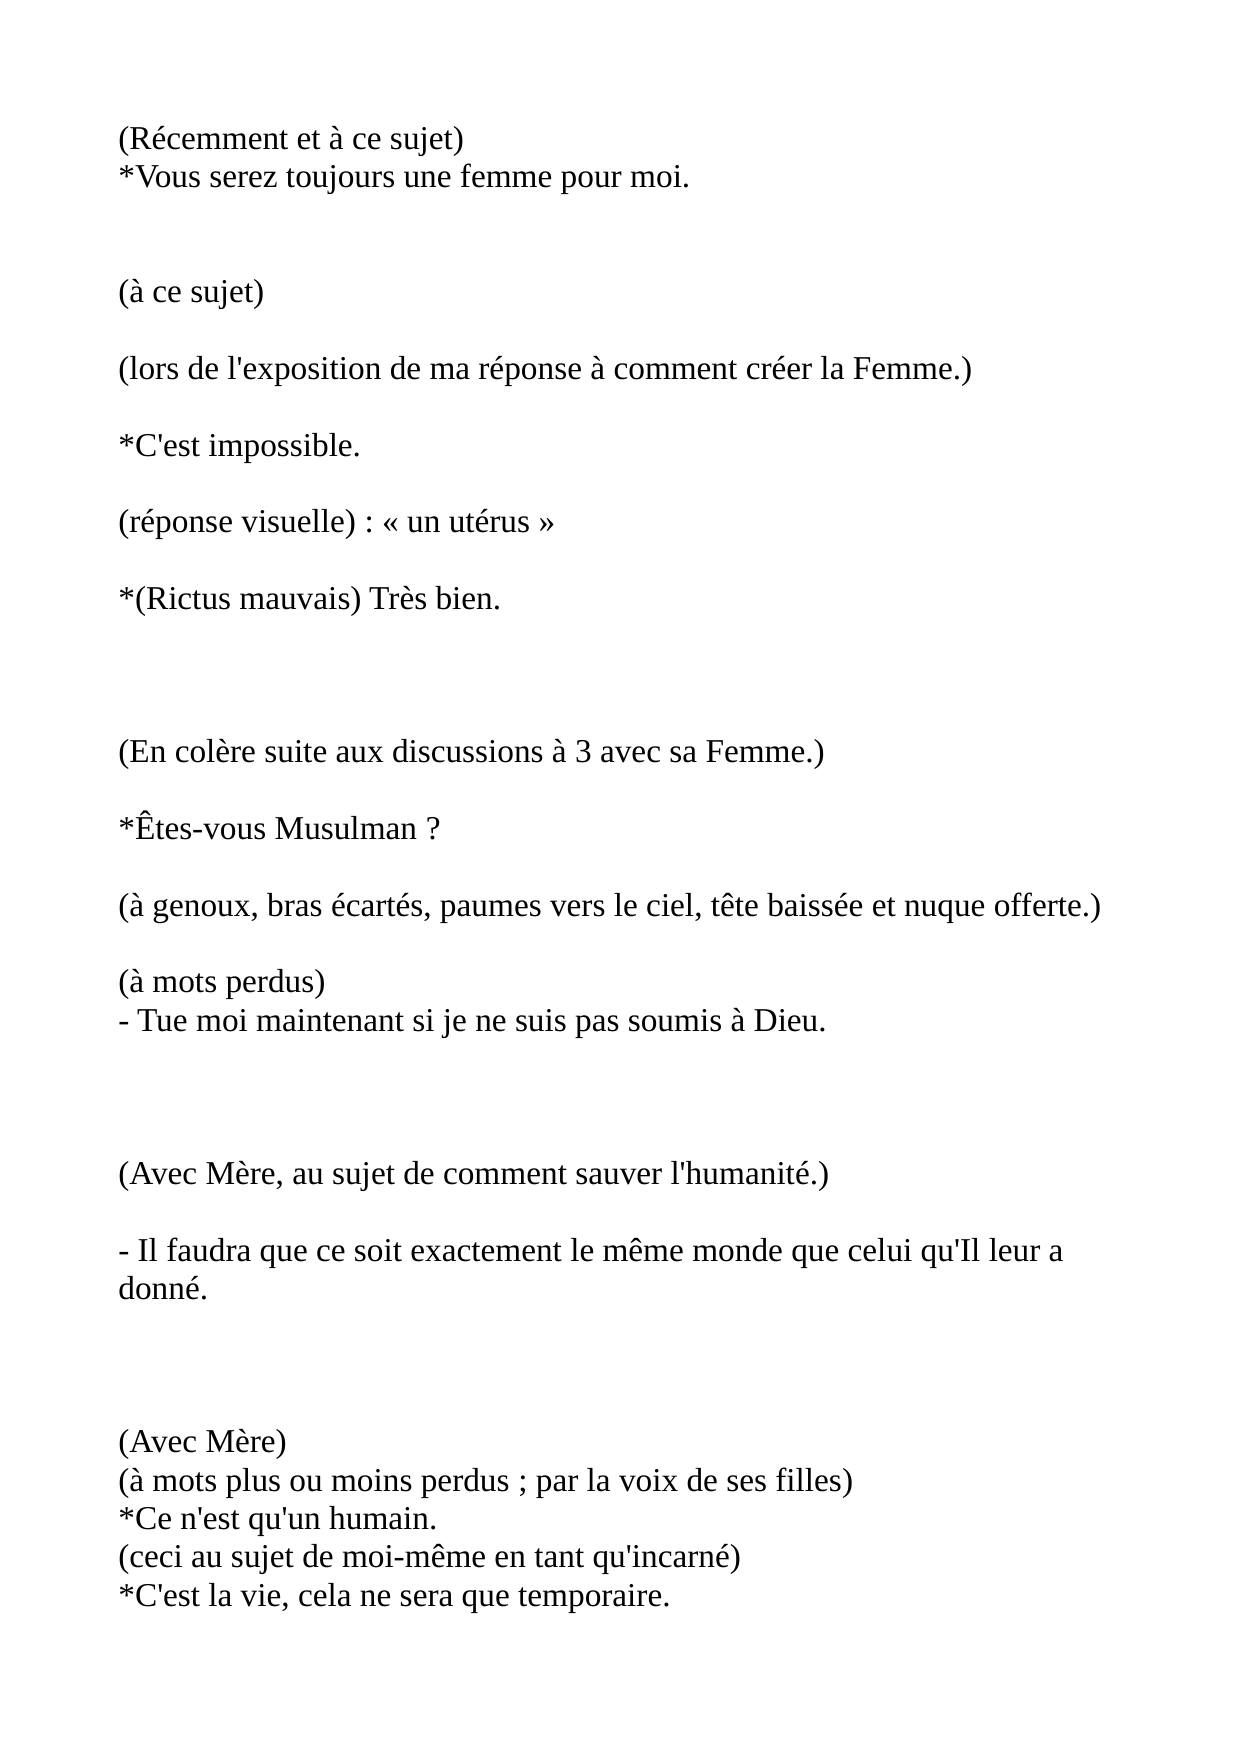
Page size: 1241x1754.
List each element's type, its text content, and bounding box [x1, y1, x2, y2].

text (à genoux, bras écartés, paumes vers le ciel, tête baissée et nuque offerte.) [118, 885, 1122, 923]
text (ceci au sujet de moi-même en tant qu'incarné) [118, 1536, 1122, 1575]
text (Avec Mère, au sujet de comment sauver l'humanité.) [118, 1153, 1122, 1191]
text *Ce n'est qu'un humain. [118, 1498, 1122, 1536]
text *Vous serez toujours une femme pour moi. [118, 156, 1122, 195]
text (à mots plus ou moins perdus ; par la voix de ses filles) [118, 1460, 1122, 1498]
text - Tue moi maintenant si je ne suis pas soumis à Dieu. [118, 1000, 1122, 1038]
text *Êtes-vous Musulman ? [118, 808, 1122, 846]
text (réponse visuelle) : « un utérus » [118, 501, 1122, 540]
text *(Rictus mauvais) Très bien. [118, 578, 1122, 616]
text - Il faudra que ce soit exactement le même monde que celui qu'Il leur a donné. [118, 1230, 1122, 1306]
text (lors de l'exposition de ma réponse à comment créer la Femme.) [118, 348, 1122, 386]
text (à mots perdus) [118, 961, 1122, 1000]
text *C'est la vie, cela ne sera que temporaire. [118, 1575, 1122, 1613]
text (En colère suite aux discussions à 3 avec sa Femme.) [118, 731, 1122, 770]
text *C'est impossible. [118, 425, 1122, 463]
text (à ce sujet) [118, 271, 1122, 310]
text (Récemment et à ce sujet) [118, 118, 1122, 156]
text (Avec Mère) [118, 1421, 1122, 1460]
